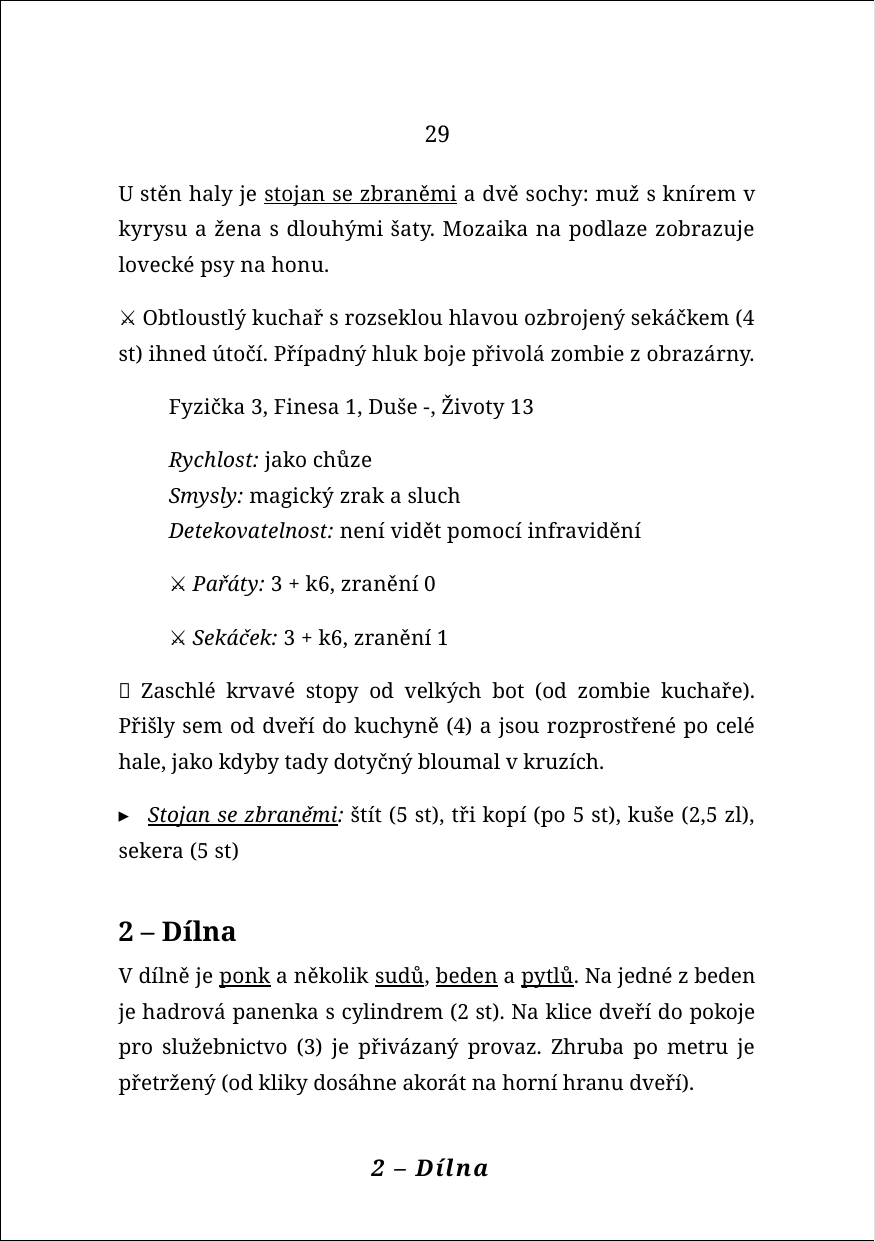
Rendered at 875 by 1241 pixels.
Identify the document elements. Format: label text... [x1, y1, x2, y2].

text Smysly: magický zrak a sluch [168, 481, 756, 509]
text ⚔ Sekáček: 3 + k6, zranění 1 [168, 623, 756, 651]
text U stěn haly je stojan se zbraněmi a dvě sochy: muž s knírem v kyrysu a žena s dlouhými šaty. Mozaika na podlaze zobrazuje lovecké psy na honu. [118, 179, 756, 278]
text Detekovatelnost: není vidět pomocí infravidění [168, 516, 756, 545]
text Rychlost: jako chůze [168, 445, 756, 474]
text V dílně je ponk a několik sudů, beden a pytlů. Na jedné z beden je hadrová panenka s cylindrem (2 st). Na klice dveří do pokoje pro služebnictvo (3) je přivázaný provaz. Zhruba po metru je přetržený (od kliky dosáhne akorát na horní hranu dveří). [118, 961, 756, 1096]
text ⚔ Obtloustlý kuchař s rozseklou hlavou ozbrojený sekáčkem (4 st) ihned útočí. Případný hluk boje přivolá zombie z obrazárny. [118, 303, 756, 367]
text Fyzička 3, Finesa 1, Duše -, Životy 13 [168, 392, 756, 420]
text ▸ Stojan se zbraněmi: štít (5 st), tři kopí (po 5 st), kuše (2,5 zl), sekera (5 st) [118, 800, 756, 864]
text 👣 Zaschlé krvavé stopy od velkých bot (od zombie kuchaře). Přišly sem od dveří do kuchyně (4) a jsou rozprostřené po celé hale, jako kdyby tady dotyčný bloumal v kruzích. [118, 676, 756, 775]
text ⚔ Pařáty: 3 + k6, zranění 0 [168, 569, 756, 598]
subtitle 2 – Dílna [118, 913, 756, 949]
